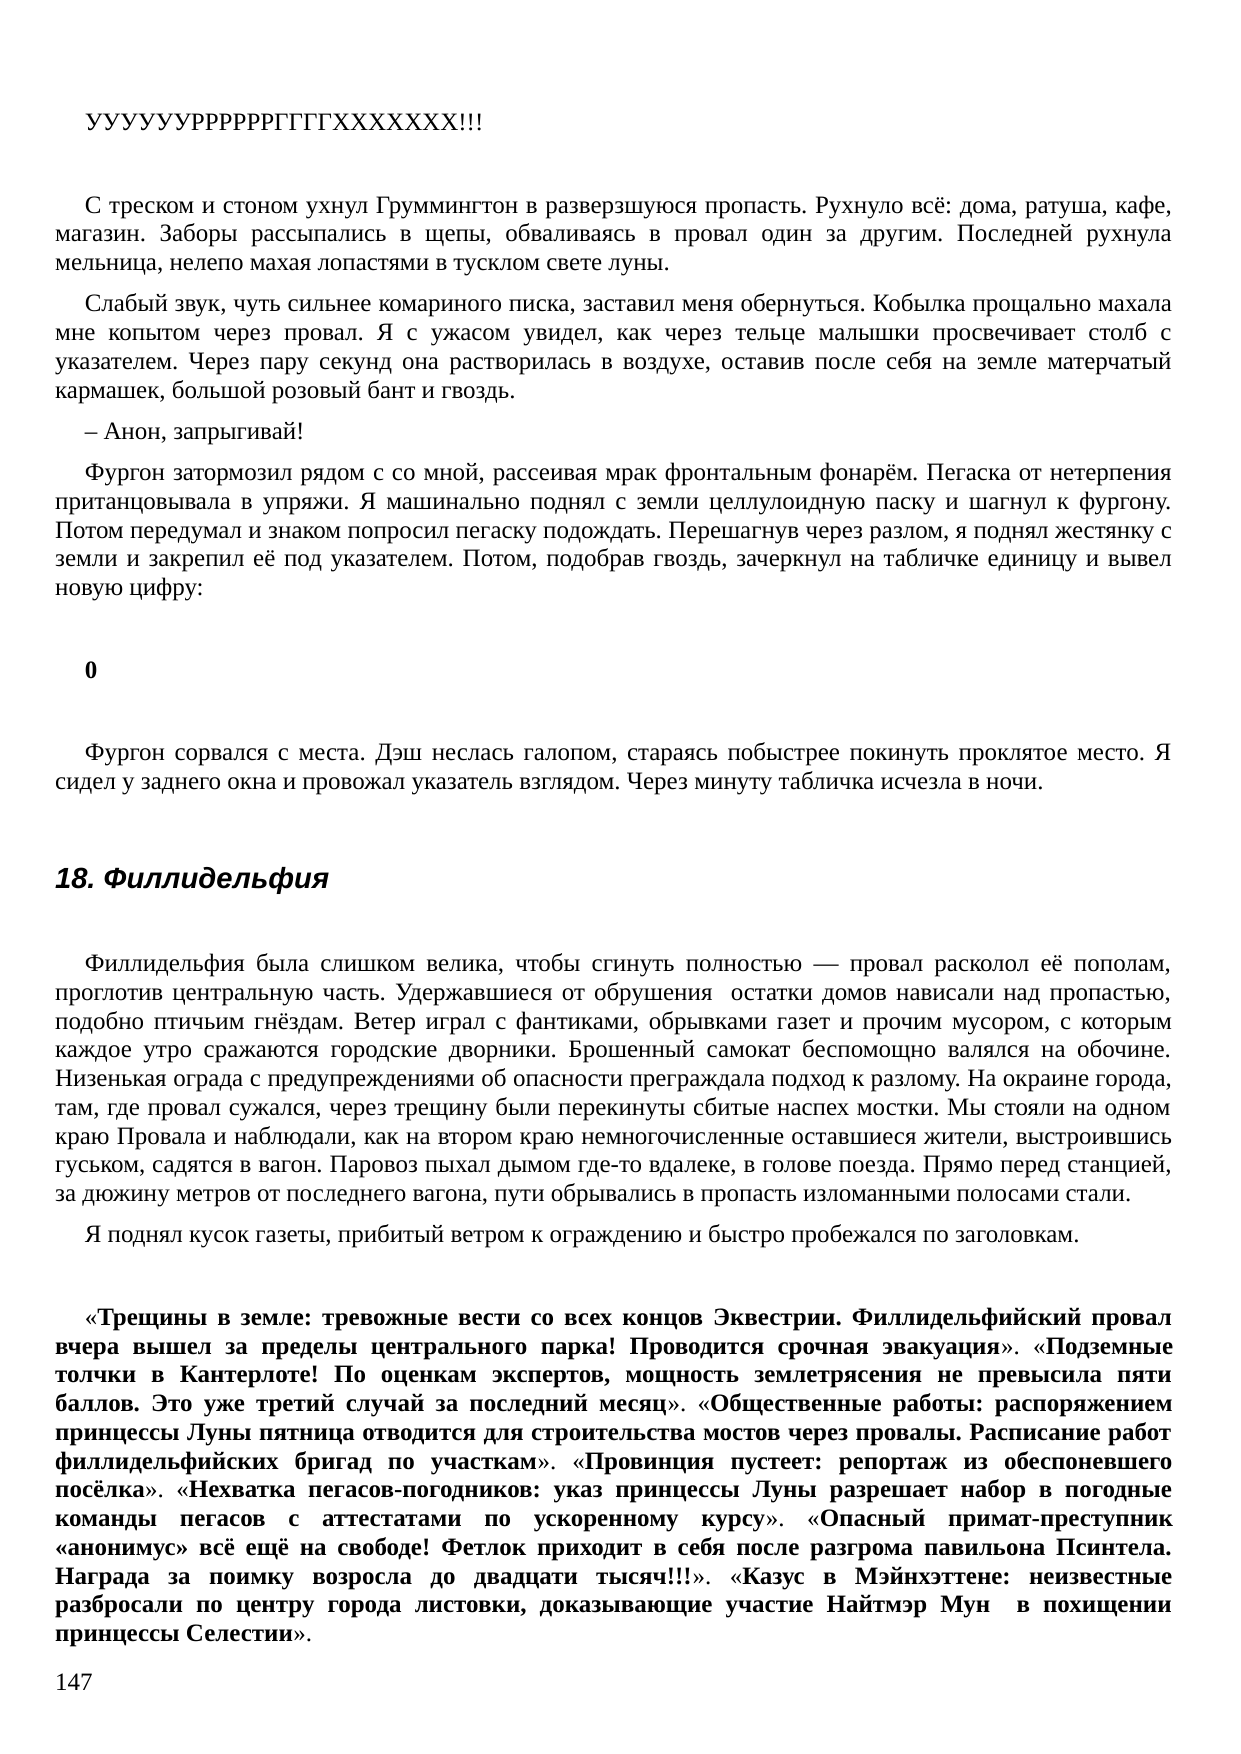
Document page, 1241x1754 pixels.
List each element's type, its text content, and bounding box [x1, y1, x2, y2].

text – Анон, запрыгивай! [55, 416, 1173, 445]
text УУУУУУРРРРРРГГГГХХХХХХХ!!! [55, 107, 1173, 136]
text Слабый звук, чуть сильнее комариного писка, заставил меня обернуться. Кобылка прощально махала мне копытом через провал. Я с ужасом увидел, как через тельце малышки просвечивает столб с указателем. Через пару секунд она растворилась в воздухе, оставив после себя на земле матерчатый кармашек, большой розовый бант и гвоздь. [55, 288, 1173, 403]
text 0 [55, 655, 1173, 683]
text С треском и стоном ухнул Груммингтон в разверзшуюся пропасть. Рухнуло всё: дома, ратуша, кафе, магазин. Заборы рассыпались в щепы, обваливаясь в провал один за другим. Последней рухнула мельница, нелепо махая лопастями в тусклом свете луны. [55, 190, 1173, 276]
text Я поднял кусок газеты, прибитый ветром к ограждению и быстро пробежался по заголовкам. [55, 1219, 1173, 1248]
text Фургон сорвался с места. Дэш неслась галопом, стараясь побыстрее покинуть проклятое место. Я сидел у заднего окна и провожал указатель взглядом. Через минуту табличка исчезла в ночи. [55, 737, 1173, 795]
text «Трещины в земле: тревожные вести со всех концов Эквестрии. Филлидельфийский провал вчера вышел за пределы центрального парка! Проводится срочная эвакуация». «Подземные толчки в Кантерлоте! По оценкам экспертов, мощность землетрясения не превысила пяти баллов. Это уже третий случай за последний месяц». «Общественные работы: распоряжением принцессы Луны пятница отводится для строительства мостов через провалы. Расписание работ филлидельфийских бригад по участкам». «Провинция пустеет: репортаж из обеспоневшего посёлка». «Нехватка пегасов-погодников: указ принцессы Луны разрешает набор в погодные команды пегасов с аттестатами по ускоренному курсу». «Опасный примат-преступник «анонимус» всё ещё на свободе! Фетлок приходит в себя после разгрома павильона Псинтела. Награда за поимку возросла до двадцати тысяч!!!». «Казус в Мэйнхэттене: неизвестные разбросали по центру города листовки, доказывающие участие Найтмэр Мун в похищении принцессы Селестии». [55, 1302, 1173, 1647]
text Филлидельфия была слишком велика, чтобы сгинуть полностью — провал расколол её пополам, проглотив центральную часть. Удержавшиеся от обрушения остатки домов нависали над пропастью, подобно птичьим гнёздам. Ветер играл с фантиками, обрывками газет и прочим мусором, с которым каждое утро сражаются городские дворники. Брошенный самокат беспомощно валялся на обочине. Низенькая ограда с предупреждениями об опасности преграждала подход к разлому. На окраине города, там, где провал сужался, через трещину были перекинуты сбитые наспех мостки. Мы стояли на одном краю Провала и наблюдали, как на втором краю немногочисленные оставшиеся жители, выстроившись гуськом, садятся в вагон. Паровоз пыхал дымом где-то вдалеке, в голове поезда. Прямо перед станцией, за дюжину метров от последнего вагона, пути обрывались в пропасть изломанными полосами стали. [55, 948, 1173, 1207]
text Фургон затормозил рядом с со мной, рассеивая мрак фронтальным фонарём. Пегаска от нетерпения пританцовывала в упряжи. Я машинально поднял с земли целлулоидную паску и шагнул к фургону. Потом передумал и знаком попросил пегаску подождать. Перешагнув через разлом, я поднял жестянку с земли и закрепил её под указателем. Потом, подобрав гвоздь, зачеркнул на табличке единицу и вывел новую цифру: [55, 457, 1173, 601]
subtitle 18. Филлидельфия [55, 861, 1173, 894]
